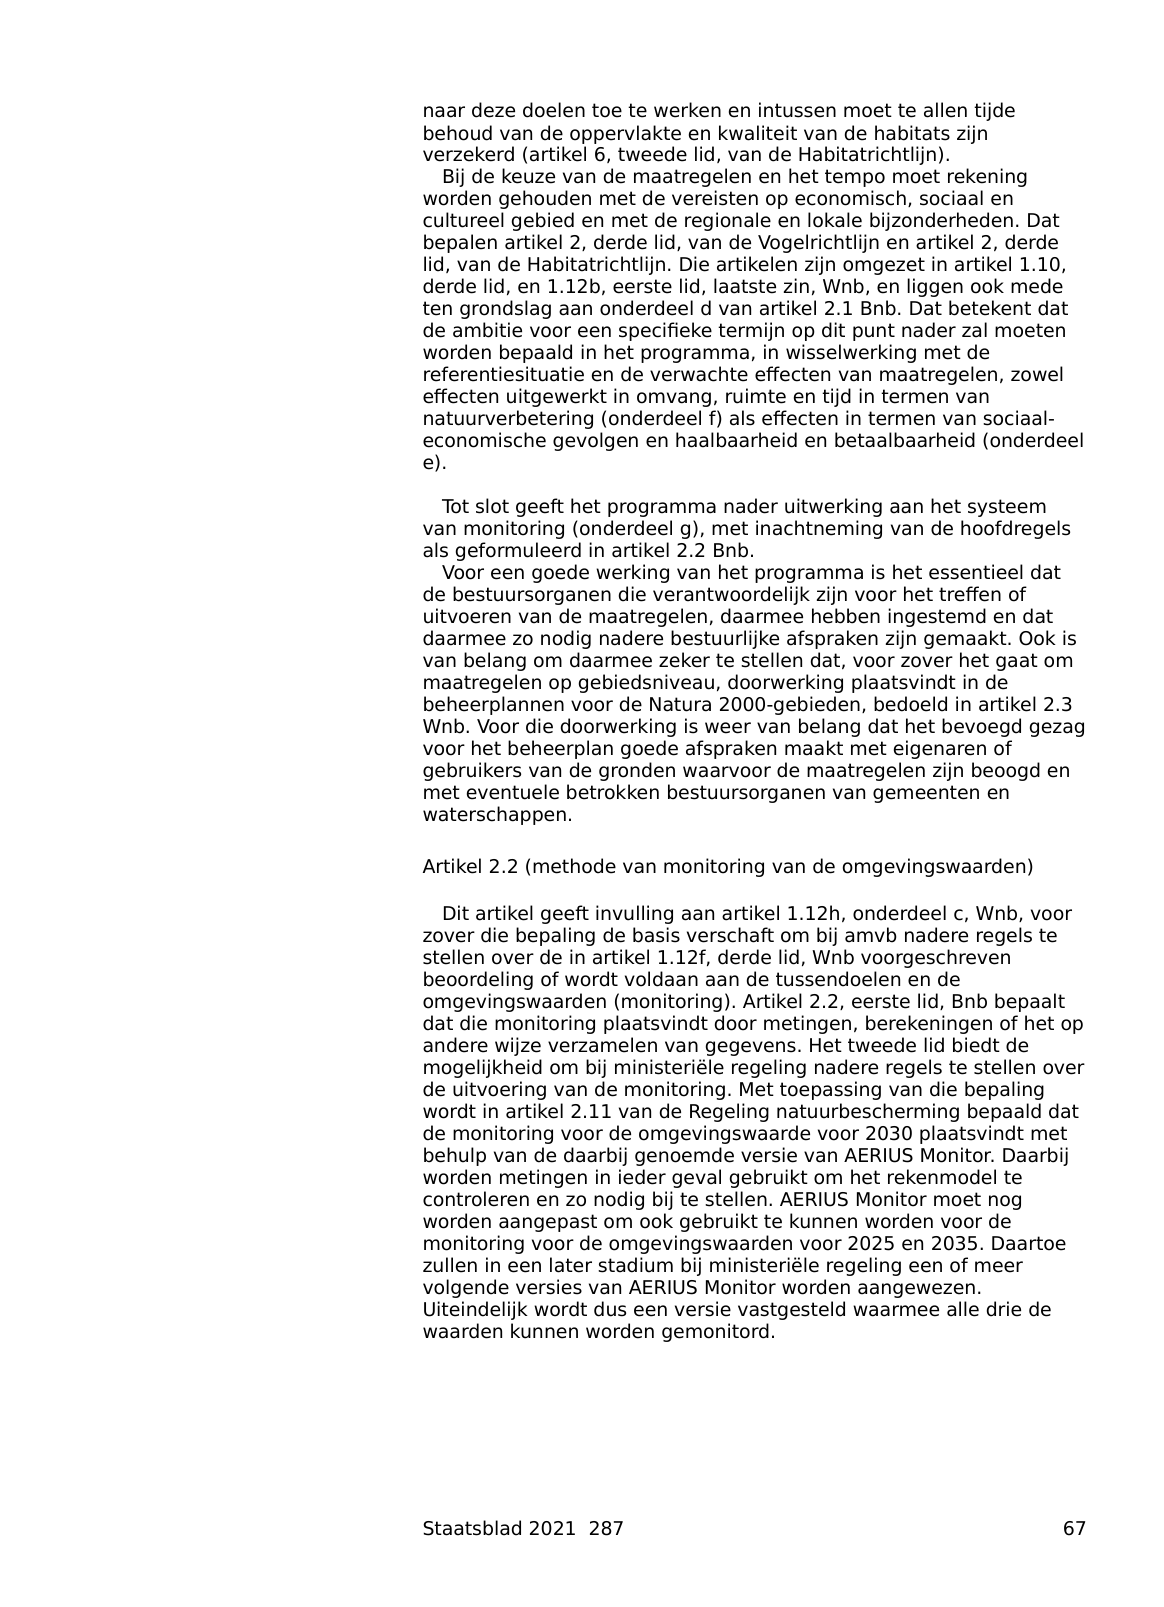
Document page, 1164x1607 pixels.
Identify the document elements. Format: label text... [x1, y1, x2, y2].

text naar deze doelen toe te werken en intussen moet te allen tijde behoud van de oppervlakte en kwaliteit van de habitats zijn verzekerd (artikel 6, tweede lid, van de Habitatrichtlijn). [422, 100, 1087, 166]
text Tot slot geeft het programma nader uitwerking aan het systeem van monitoring (onderdeel g), met inachtneming van de hoofdregels als geformuleerd in artikel 2.2 Bnb. [422, 496, 1087, 562]
subtitle Artikel 2.2 (methode van monitoring van de omgevingswaarden) [422, 856, 1087, 878]
text Bij de keuze van de maatregelen en het tempo moet rekening worden gehouden met de vereisten op economisch, sociaal en cultureel gebied en met de regionale en lokale bijzonderheden. Dat bepalen artikel 2, derde lid, van de Vogelrichtlijn en artikel 2, derde lid, van de Habitatrichtlijn. Die artikelen zijn omgezet in artikel 1.10, derde lid, en 1.12b, eerste lid, laatste zin, Wnb, en liggen ook mede ten grondslag aan onderdeel d van artikel 2.1 Bnb. Dat betekent dat de ambitie voor een specifieke termijn op dit punt nader zal moeten worden bepaald in het programma, in wisselwerking met de referentiesituatie en de verwachte effecten van maatregelen, zowel effecten uitgewerkt in omvang, ruimte en tijd in termen van natuurverbetering (onderdeel f) als effecten in termen van sociaal-economische gevolgen en haalbaarheid en betaalbaarheid (onderdeel e). [422, 166, 1087, 474]
text Voor een goede werking van het programma is het essentieel dat de bestuursorganen die verantwoordelijk zijn voor het treffen of uitvoeren van de maatregelen, daarmee hebben ingestemd en dat daarmee zo nodig nadere bestuurlijke afspraken zijn gemaakt. Ook is van belang om daarmee zeker te stellen dat, voor zover het gaat om maatregelen op gebiedsniveau, doorwerking plaatsvindt in de beheerplannen voor de Natura 2000-gebieden, bedoeld in artikel 2.3 Wnb. Voor die doorwerking is weer van belang dat het bevoegd gezag voor het beheerplan goede afspraken maakt met eigenaren of gebruikers van de gronden waarvoor de maatregelen zijn beoogd en met eventuele betrokken bestuursorganen van gemeenten en waterschappen. [422, 562, 1087, 826]
text Dit artikel geeft invulling aan artikel 1.12h, onderdeel c, Wnb, voor zover die bepaling de basis verschaft om bij amvb nadere regels te stellen over de in artikel 1.12f, derde lid, Wnb voorgeschreven beoordeling of wordt voldaan aan de tussendoelen en de omgevingswaarden (monitoring). Artikel 2.2, eerste lid, Bnb bepaalt dat die monitoring plaatsvindt door metingen, berekeningen of het op andere wijze verzamelen van gegevens. Het tweede lid biedt de mogelijkheid om bij ministeriële regeling nadere regels te stellen over de uitvoering van de monitoring. Met toepassing van die bepaling wordt in artikel 2.11 van de Regeling natuurbescherming bepaald dat de monitoring voor de omgevingswaarde voor 2030 plaatsvindt met behulp van de daarbij genoemde versie van AERIUS Monitor. Daarbij worden metingen in ieder geval gebruikt om het rekenmodel te controleren en zo nodig bij te stellen. AERIUS Monitor moet nog worden aangepast om ook gebruikt te kunnen worden voor de monitoring voor de omgevingswaarden voor 2025 en 2035. Daartoe zullen in een later stadium bij ministeriële regeling een of meer volgende versies van AERIUS Monitor worden aangewezen. Uiteindelijk wordt dus een versie vastgesteld waarmee alle drie de waarden kunnen worden gemonitord. [422, 903, 1087, 1342]
